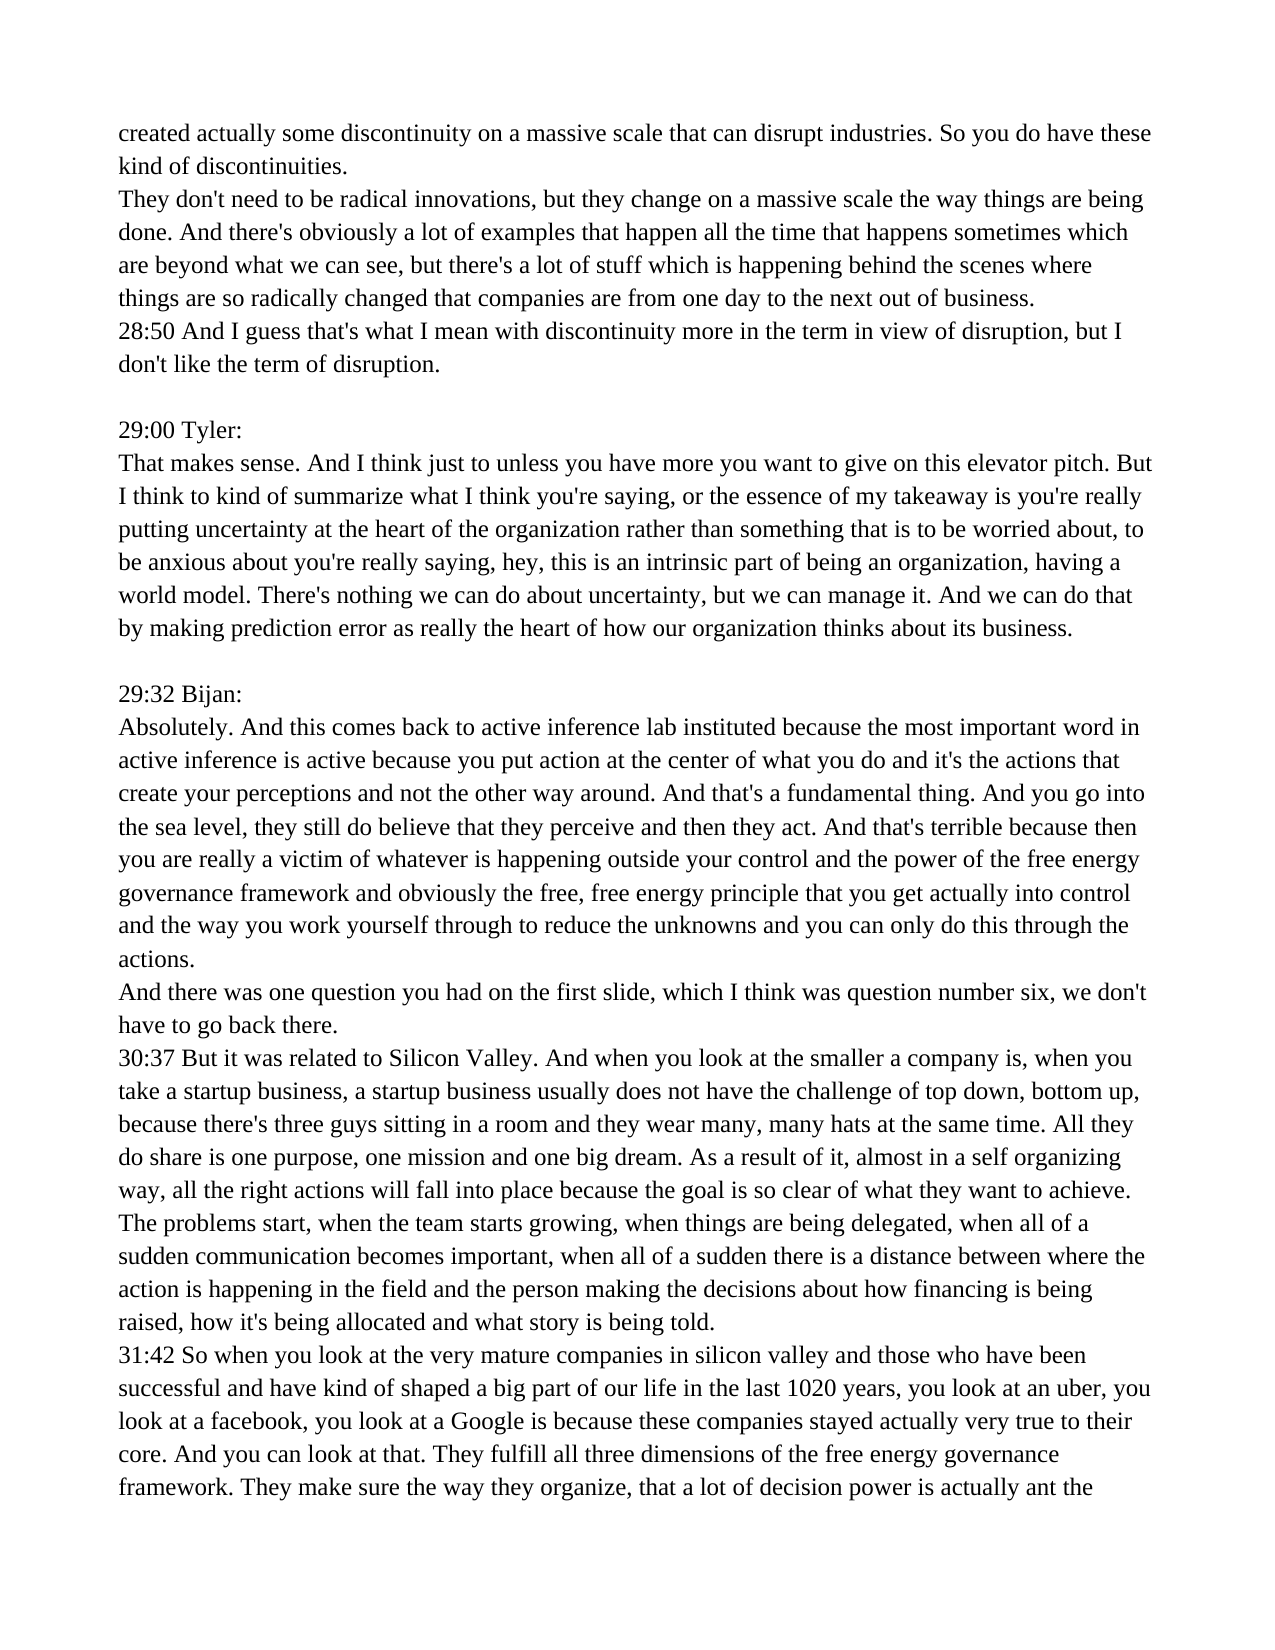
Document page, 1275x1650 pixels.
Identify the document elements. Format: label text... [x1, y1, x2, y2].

text And there was one question you had on the first slide, which I think was question number six, we don't have to go back there. [118, 977, 1157, 1038]
text Absolutely. And this comes back to active inference lab instituted because the most important word in active inference is active because you put action at the center of what you do and it's the actions that create your perceptions and not the other way around. And that's a fundamental thing. And you go into the sea level, they still do believe that they perceive and then they act. And that's terrible because then you are really a victim of whatever is happening outside your control and the power of the free energy governance framework and obviously the free, free energy principle that you get actually into control and the way you work yourself through to reduce the unknowns and you can only do this through the actions. [118, 712, 1157, 972]
text The problems start, when the team starts growing, when things are being delegated, when all of a sudden communication becomes important, when all of a sudden there is a distance between where the action is happening in the field and the person making the decisions about how financing is being raised, how it's being allocated and what story is being told. [118, 1208, 1157, 1336]
text 30:37 But it was related to Silicon Valley. And when you look at the smaller a company is, when you take a startup business, a startup business usually does not have the challenge of top down, bottom up, because there's three guys sitting in a room and they wear many, many hats at the same time. All they do share is one purpose, one mission and one big dream. As a result of it, almost in a self organizing way, all the right actions will fall into place because the goal is so clear of what they want to achieve. [118, 1043, 1157, 1203]
text They don't need to be radical innovations, but they change on a massive scale the way things are being done. And there's obviously a lot of examples that happen all the time that happens sometimes which are beyond what we can see, but there's a lot of stuff which is happening behind the scenes where things are so radically changed that companies are from one day to the next out of business. [118, 184, 1157, 312]
text 29:00 Tyler: [118, 415, 1157, 444]
text 29:32 Bijan: [118, 679, 1157, 708]
text 28:50 And I guess that's what I mean with discontinuity more in the term in view of disruption, but I don't like the term of disruption. [118, 316, 1157, 378]
text 31:42 So when you look at the very mature companies in silicon valley and those who have been successful and have kind of shaped a big part of our life in the last 1020 years, you look at an uber, you look at a facebook, you look at a Google is because these companies stayed actually very true to their core. And you can look at that. They fulfill all three dimensions of the free energy governance framework. They make sure the way they organize, that a lot of decision power is actually ant the [118, 1340, 1157, 1501]
text That makes sense. And I think just to unless you have more you want to give on this elevator pitch. But I think to kind of summarize what I think you're saying, or the essence of my takeaway is you're really putting uncertainty at the heart of the organization rather than something that is to be worried about, to be anxious about you're really saying, hey, this is an intrinsic part of being an organization, having a world model. There's nothing we can do about uncertainty, but we can manage it. And we can do that by making prediction error as really the heart of how our organization thinks about its business. [118, 448, 1157, 642]
text created actually some discontinuity on a massive scale that can disrupt industries. So you do have these kind of discontinuities. [118, 118, 1157, 180]
